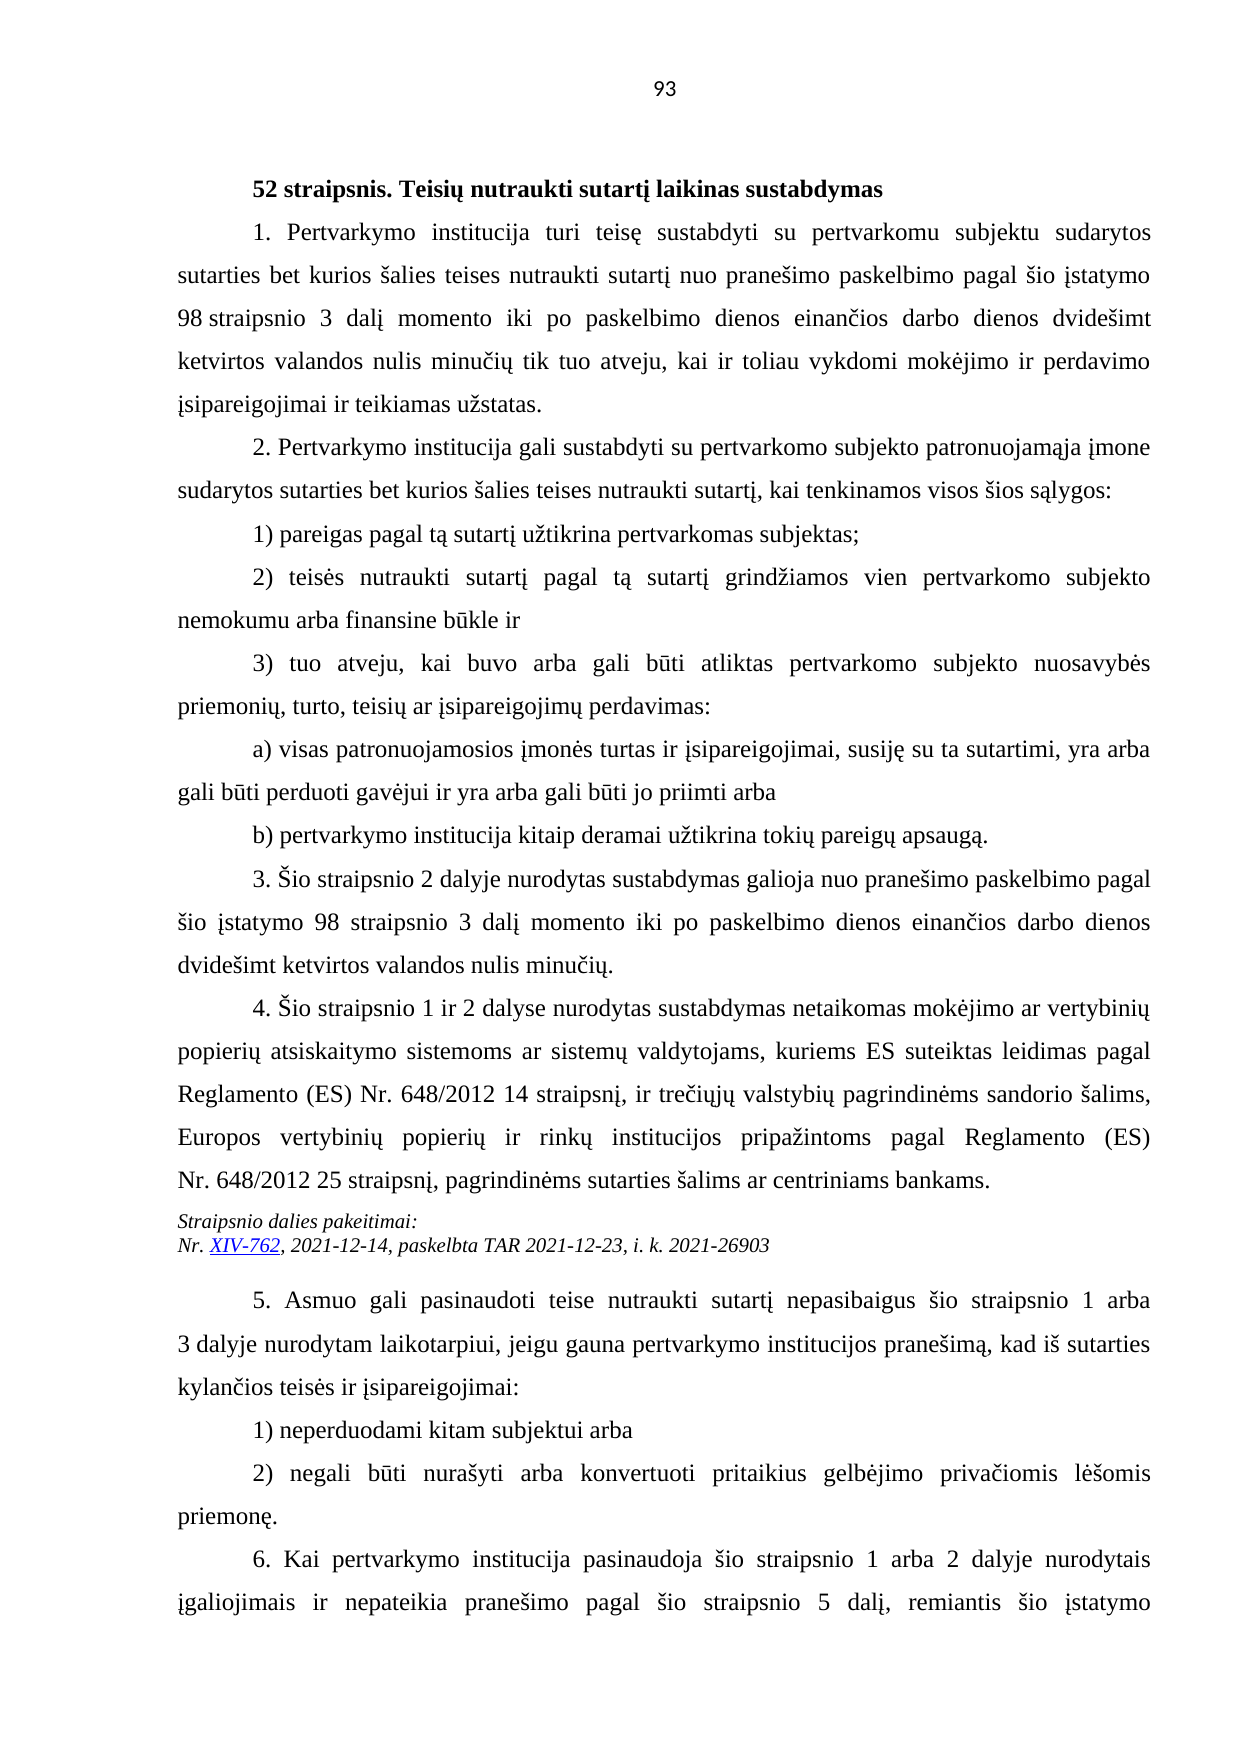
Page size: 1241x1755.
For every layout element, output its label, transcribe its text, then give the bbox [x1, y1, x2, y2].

text 6. Kai pertvarkymo institucija pasinaudoja šio straipsnio 1 arba 2 dalyje nurodytais įgaliojimais ir nepateikia pranešimo pagal šio straipsnio 5 dalį, remiantis šio įstatymo [177, 1544, 1152, 1616]
text 3. Šio straipsnio 2 dalyje nurodytas sustabdymas galioja nuo pranešimo paskelbimo pagal šio įstatymo 98 straipsnio 3 dalį momento iki po paskelbimo dienos einančios darbo dienos dvidešimt ketvirtos valandos nulis minučių. [177, 864, 1152, 979]
text 52 straipsnis. Teisių nutraukti sutartį laikinas sustabdymas [177, 174, 1152, 202]
text 5. Asmuo gali pasinaudoti teise nutraukti sutartį nepasibaigus šio straipsnio 1 arba 3 dalyje nurodytam laikotarpiui, jeigu gauna pertvarkymo institucijos pranešimą, kad iš sutarties kylančios teisės ir įsipareigojimai: [177, 1286, 1152, 1401]
text a) visas patronuojamosios įmonės turtas ir įsipareigojimai, susiję su ta sutartimi, yra arba gali būti perduoti gavėjui ir yra arba gali būti jo priimti arba [177, 734, 1152, 806]
text 1. Pertvarkymo institucija turi teisę sustabdyti su pertvarkomu subjektu sudarytos sutarties bet kurios šalies teises nutraukti sutartį nuo pranešimo paskelbimo pagal šio įstatymo 98 straipsnio 3 dalį momento iki po paskelbimo dienos einančios darbo dienos dvidešimt ketvirtos valandos nulis minučių tik tuo atveju, kai ir toliau vykdomi mokėjimo ir perdavimo įsipareigojimai ir teikiamas užstatas. [177, 217, 1152, 418]
text 1) neperduodami kitam subjektui arba [177, 1415, 1152, 1444]
text 4. Šio straipsnio 1 ir 2 dalyse nurodytas sustabdymas netaikomas mokėjimo ar vertybinių popierių atsiskaitymo sistemoms ar sistemų valdytojams, kuriems ES suteiktas leidimas pagal Reglamento (ES) Nr. 648/2012 14 straipsnį, ir trečiųjų valstybių pagrindinėms sandorio šalims, Europos vertybinių popierių ir rinkų institucijos pripažintoms pagal Reglamento (ES) Nr. 648/2012 25 straipsnį, pagrindinėms sutarties šalims ar centriniams bankams. [177, 993, 1152, 1194]
text 3) tuo atveju, kai buvo arba gali būti atliktas pertvarkomo subjekto nuosavybės priemonių, turto, teisių ar įsipareigojimų perdavimas: [177, 648, 1152, 720]
text b) pertvarkymo institucija kitaip deramai užtikrina tokių pareigų apsaugą. [177, 821, 1152, 849]
text 2) negali būti nurašyti arba konvertuoti pritaikius gelbėjimo privačiomis lėšomis priemonę. [177, 1458, 1152, 1530]
text 1) pareigas pagal tą sutartį užtikrina pertvarkomas subjektas; [177, 519, 1152, 547]
text Straipsnio dalies pakeitimai: [177, 1209, 1152, 1233]
text Nr. XIV-762, 2021-12-14, paskelbta TAR 2021-12-23, i. k. 2021-26903 [177, 1233, 1152, 1257]
text 2) teisės nutraukti sutartį pagal tą sutartį grindžiamos vien pertvarkomo subjekto nemokumu arba finansine būkle ir [177, 562, 1152, 634]
text 2. Pertvarkymo institucija gali sustabdyti su pertvarkomo subjekto patronuojamąja įmone sudarytos sutarties bet kurios šalies teises nutraukti sutartį, kai tenkinamos visos šios sąlygos: [177, 432, 1152, 504]
